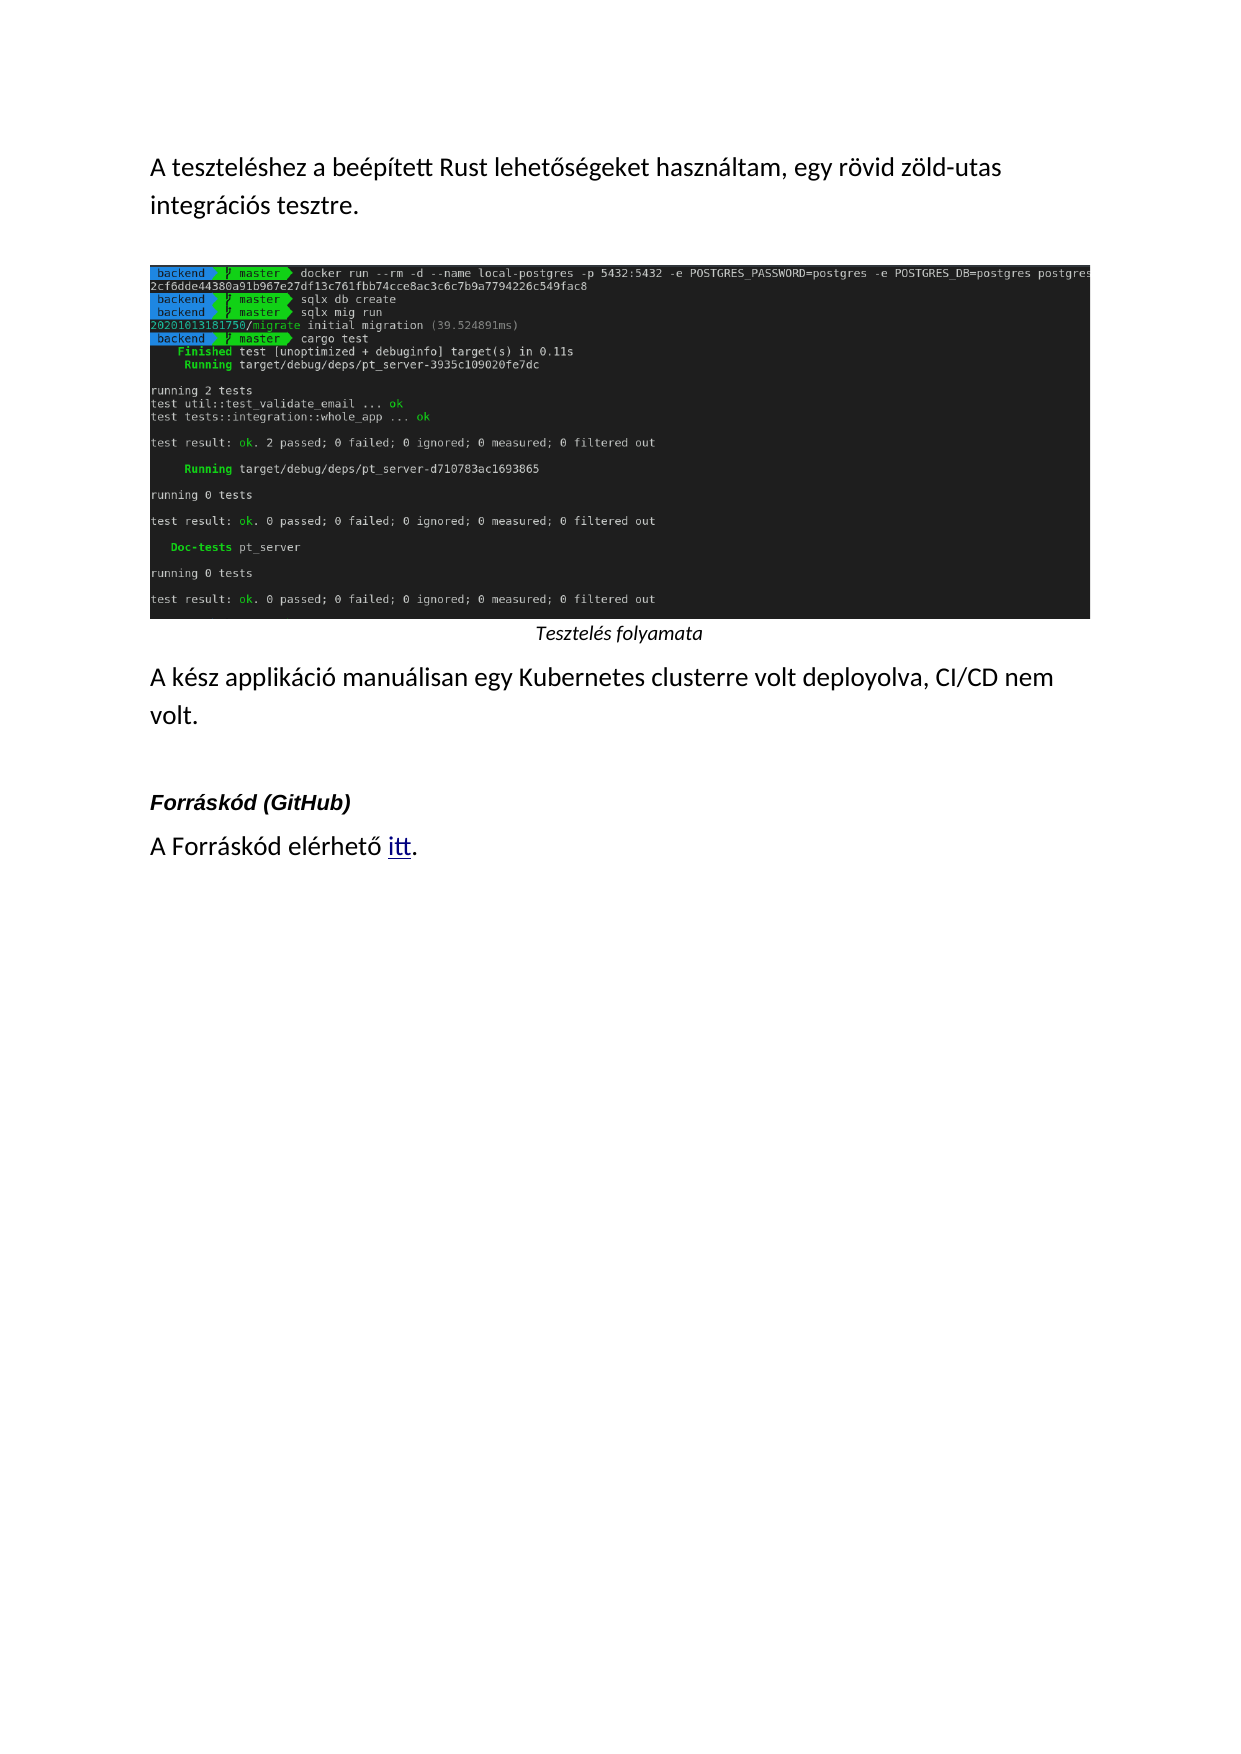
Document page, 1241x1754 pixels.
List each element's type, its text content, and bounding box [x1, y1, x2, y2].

text Tesztelés folyamata [150, 619, 1090, 646]
text A kész applikáció manuálisan egy Kubernetes clusterre volt deployolva, CI/CD nem volt. [150, 660, 1090, 731]
subtitle Forráskód (GitHub) [150, 763, 1090, 815]
text A teszteléshez a beépített Rust lehetőségeket használtam, egy rövid zöld-utas integrációs tesztre. [150, 150, 1090, 221]
picture [150, 265, 1091, 619]
text A Forráskód elérhető itt. [150, 829, 1090, 862]
